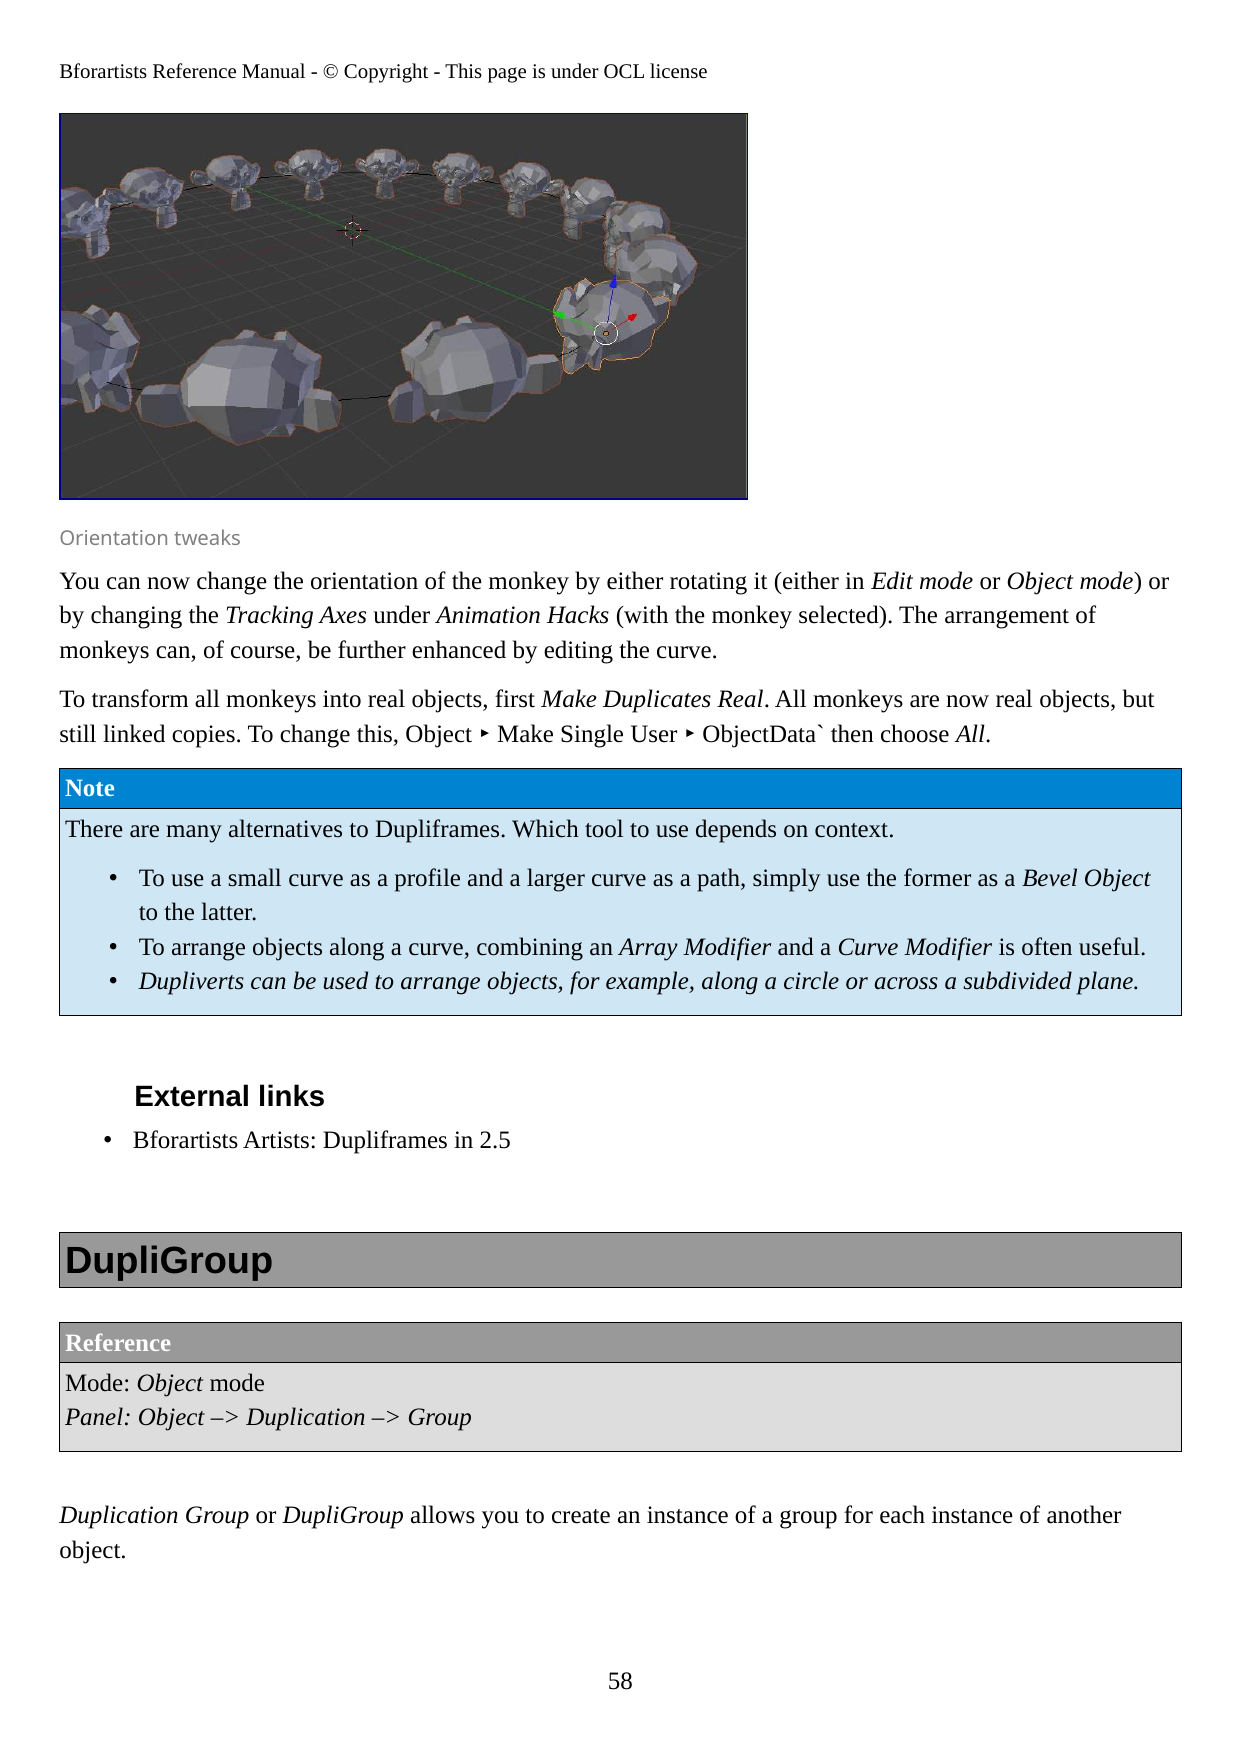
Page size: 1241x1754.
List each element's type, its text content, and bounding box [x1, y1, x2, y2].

list Bforartists Artists: Dupliframes in 2.5 [103, 1125, 1181, 1154]
subtitle External links [59, 1079, 1181, 1113]
text You can now change the orientation of the monkey by either rotating it (either in Edit mode or Object mode) or by changing the Tracking Axes under Animation Hacks (with the monkey selected). The arrangement of monkeys can, of course, be further enhanced by editing the curve. [59, 566, 1181, 664]
table_cell There are many alternatives to Dupliframes. Which tool to use depends on context. To use a small curve as a profile and a larger curve as a path, simply use the former as a Bevel Object to the latter. To arrange objects along a curve, combining an Array Modifier and a Curve Modifier is often useful. Dupliverts can be used to arrange objects, for example, along a circle or across a subdivided plane. [60, 809, 1181, 1015]
table_header DupliGroup [60, 1233, 1181, 1287]
text Duplication Group or DupliGroup allows you to create an instance of a group for each instance of another object. [59, 1501, 1181, 1564]
table_header Reference [60, 1323, 1181, 1362]
text To transform all monkeys into real objects, first Make Duplicates Real. All monkeys are now real objects, but still linked copies. To change this, Object ‣ Make Single User ‣ ObjectData` then choose All. [59, 684, 1181, 747]
text Orientation tweaks [59, 520, 1181, 552]
table_cell Mode: Object mode Panel: Object –> Duplication –> Group [60, 1363, 1181, 1451]
picture [61, 114, 747, 498]
table_header Note [60, 769, 1181, 808]
